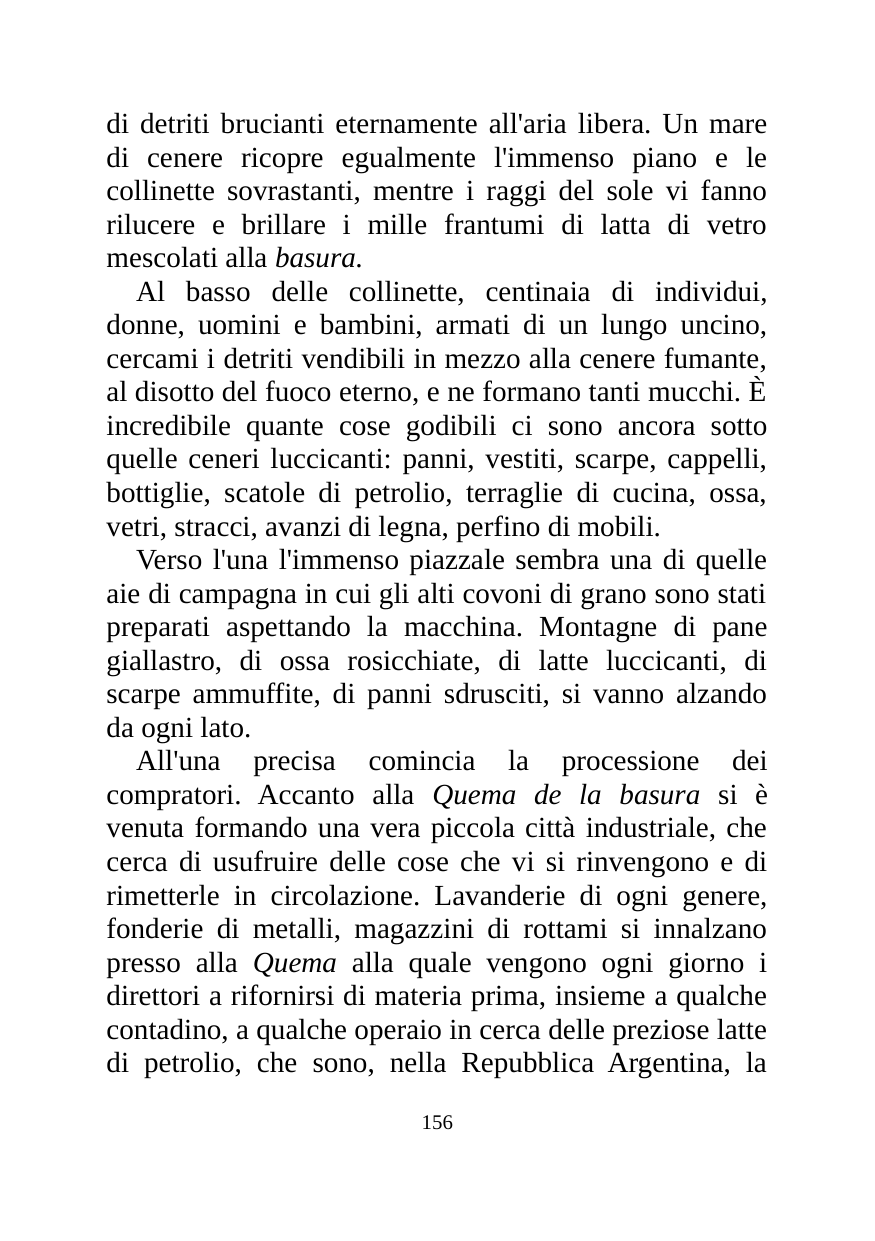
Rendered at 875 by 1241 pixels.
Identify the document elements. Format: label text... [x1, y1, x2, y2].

text di detriti brucianti eternamente all'aria libera. Un mare di cenere ricopre egualmente l'immenso piano e le collinette sovrastanti, mentre i raggi del sole vi fanno rilucere e brillare i mille frantumi di latta di vetro mescolati alla basura. [106, 106, 768, 274]
text Verso l'una l'immenso piazzale sembra una di quelle aie di campagna in cui gli alti covoni di grano sono stati preparati aspettando la macchina. Montagne di pane giallastro, di ossa rosicchiate, di latte luccicanti, di scarpe ammuffite, di panni sdrusciti, si vanno alzando da ogni lato. [106, 542, 768, 743]
text Al basso delle collinette, centinaia di individui, donne, uomini e bambini, armati di un lungo uncino, cercami i detriti vendibili in mezzo alla cenere fumante, al disotto del fuoco eterno, e ne formano tanti mucchi. È incredibile quante cose godibili ci sono ancora sotto quelle ceneri luccicanti: panni, vestiti, scarpe, cappelli, bottiglie, scatole di petrolio, terraglie di cucina, ossa, vetri, stracci, avanzi di legna, perfino di mobili. [106, 274, 768, 542]
text All'una precisa comincia la processione dei compratori. Accanto alla Quema de la basura si è venuta formando una vera piccola città industriale, che cerca di usufruire delle cose che vi si rinvengono e di rimetterle in circolazione. Lavanderie di ogni genere, fonderie di metalli, magazzini di rottami si innalzano presso alla Quema alla quale vengono ogni giorno i direttori a rifornirsi di materia prima, insieme a qualche contadino, a qualche operaio in cerca delle preziose latte di petrolio, che sono, nella Repubblica Argentina, la [106, 743, 768, 1079]
